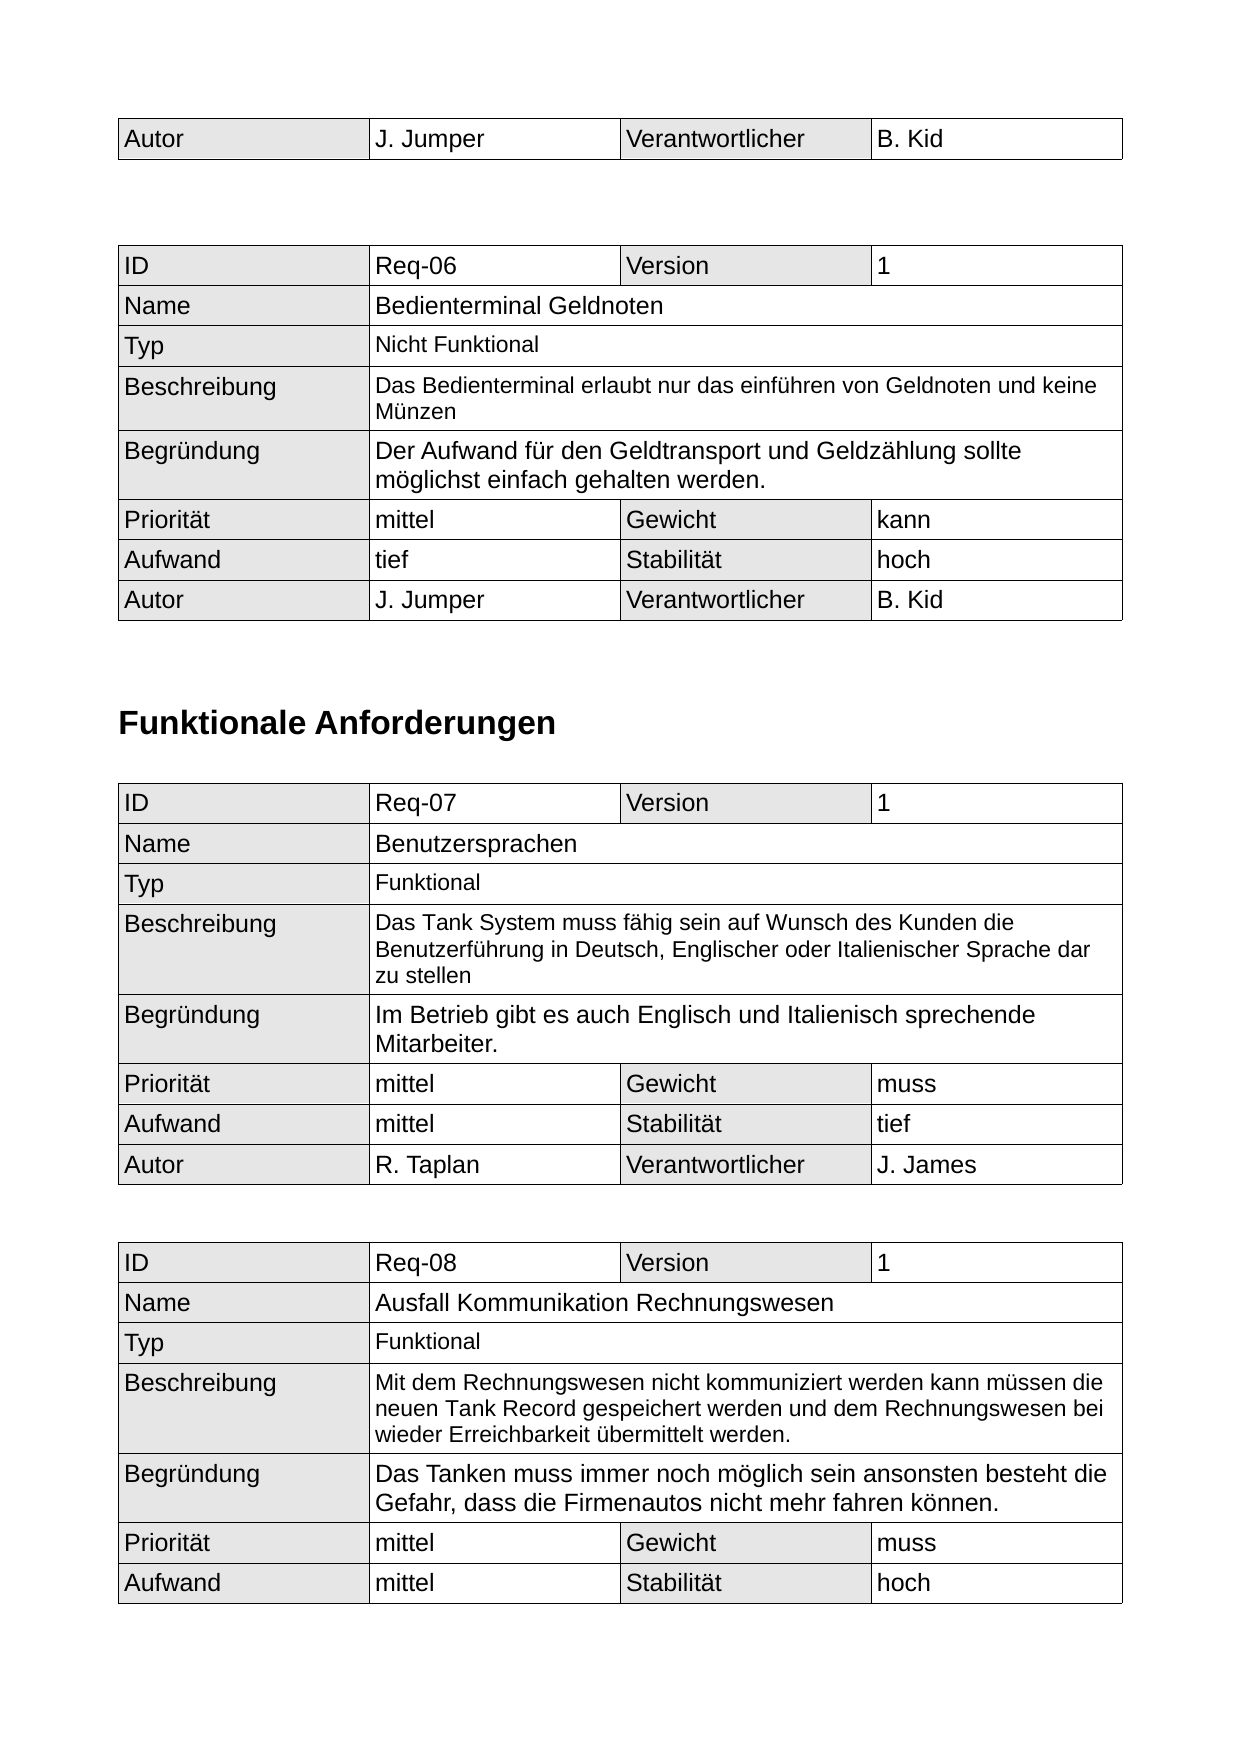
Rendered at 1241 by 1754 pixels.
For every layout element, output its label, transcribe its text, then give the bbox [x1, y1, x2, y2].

table_header Req-06 [370, 246, 620, 285]
table_cell Typ [119, 326, 369, 366]
subtitle Funktionale Anforderungen [118, 703, 1122, 741]
table_header Req-08 [370, 1243, 620, 1282]
table_cell Beschreibung [119, 367, 369, 430]
table_cell Das Tank System muss fähig sein auf Wunsch des Kunden die Benutzerführung in Deutsch, Englischer oder Italienischer Sprache dar zu stellen [370, 905, 1122, 994]
table_cell Ausfall Kommunikation Rechnungswesen [370, 1283, 1122, 1322]
table_cell Priorität [119, 500, 369, 539]
table_cell Name [119, 1283, 369, 1322]
table_cell mittel [370, 500, 620, 539]
table_cell hoch [872, 1564, 1122, 1603]
table_cell Gewicht [621, 1064, 871, 1103]
table_cell mittel [370, 1105, 620, 1144]
table_cell Beschreibung [119, 905, 369, 994]
table_cell Funktional [370, 864, 1122, 903]
table_cell Autor [119, 1145, 369, 1184]
table_header Version [621, 1243, 871, 1282]
table_cell muss [872, 1064, 1122, 1103]
table_cell Der Aufwand für den Geldtransport und Geldzählung sollte möglichst einfach gehalten werden. [370, 431, 1122, 499]
table_cell muss [872, 1523, 1122, 1563]
table_cell mittel [370, 1523, 620, 1563]
table_cell Typ [119, 864, 369, 903]
table_header ID [119, 784, 369, 823]
table_cell Funktional [370, 1323, 1122, 1363]
table_cell Nicht Funktional [370, 326, 1122, 366]
table_cell hoch [872, 540, 1122, 580]
table_cell tief [872, 1105, 1122, 1144]
table_header ID [119, 1243, 369, 1282]
table_cell mittel [370, 1564, 620, 1603]
table_cell Benutzersprachen [370, 824, 1122, 863]
table_cell J. Jumper [370, 119, 620, 158]
table_cell Begründung [119, 1454, 369, 1522]
table_cell Priorität [119, 1064, 369, 1103]
table_cell B. Kid [872, 119, 1122, 158]
table_cell Name [119, 824, 369, 863]
table_cell Das Bedienterminal erlaubt nur das einführen von Geldnoten und keine Münzen [370, 367, 1122, 430]
table_cell Stabilität [621, 1564, 871, 1603]
table_cell kann [872, 500, 1122, 539]
table_cell Gewicht [621, 1523, 871, 1563]
table_cell Verantwortlicher [621, 581, 871, 620]
table_cell Verantwortlicher [621, 1145, 871, 1184]
table_header Req-07 [370, 784, 620, 823]
table_cell J. Jumper [370, 581, 620, 620]
table_cell Stabilität [621, 540, 871, 580]
table_cell Name [119, 286, 369, 325]
table_cell Aufwand [119, 540, 369, 580]
table_header 1 [872, 1243, 1122, 1282]
table_cell Begründung [119, 431, 369, 499]
table_cell Im Betrieb gibt es auch Englisch und Italienisch sprechende Mitarbeiter. [370, 995, 1122, 1063]
table_cell Aufwand [119, 1564, 369, 1603]
table_cell Beschreibung [119, 1364, 369, 1453]
table_cell Stabilität [621, 1105, 871, 1144]
table_header ID [119, 246, 369, 285]
table_header Version [621, 784, 871, 823]
table_cell B. Kid [872, 581, 1122, 620]
table_cell Bedienterminal Geldnoten [370, 286, 1122, 325]
table_cell R. Taplan [370, 1145, 620, 1184]
table_header 1 [872, 246, 1122, 285]
table_cell Mit dem Rechnungswesen nicht kommuniziert werden kann müssen die neuen Tank Record gespeichert werden und dem Rechnungswesen bei wieder Erreichbarkeit übermittelt werden. [370, 1364, 1122, 1453]
table_cell Autor [119, 119, 369, 158]
table_cell Typ [119, 1323, 369, 1363]
table_header 1 [872, 784, 1122, 823]
table_cell tief [370, 540, 620, 580]
table_cell Begründung [119, 995, 369, 1063]
table_cell Priorität [119, 1523, 369, 1563]
table_header Version [621, 246, 871, 285]
table_cell Das Tanken muss immer noch möglich sein ansonsten besteht die Gefahr, dass die Firmenautos nicht mehr fahren können. [370, 1454, 1122, 1522]
table_cell mittel [370, 1064, 620, 1103]
table_cell Gewicht [621, 500, 871, 539]
table_cell J. James [872, 1145, 1122, 1184]
table_cell Aufwand [119, 1105, 369, 1144]
table_cell Verantwortlicher [621, 119, 871, 158]
table_cell Autor [119, 581, 369, 620]
